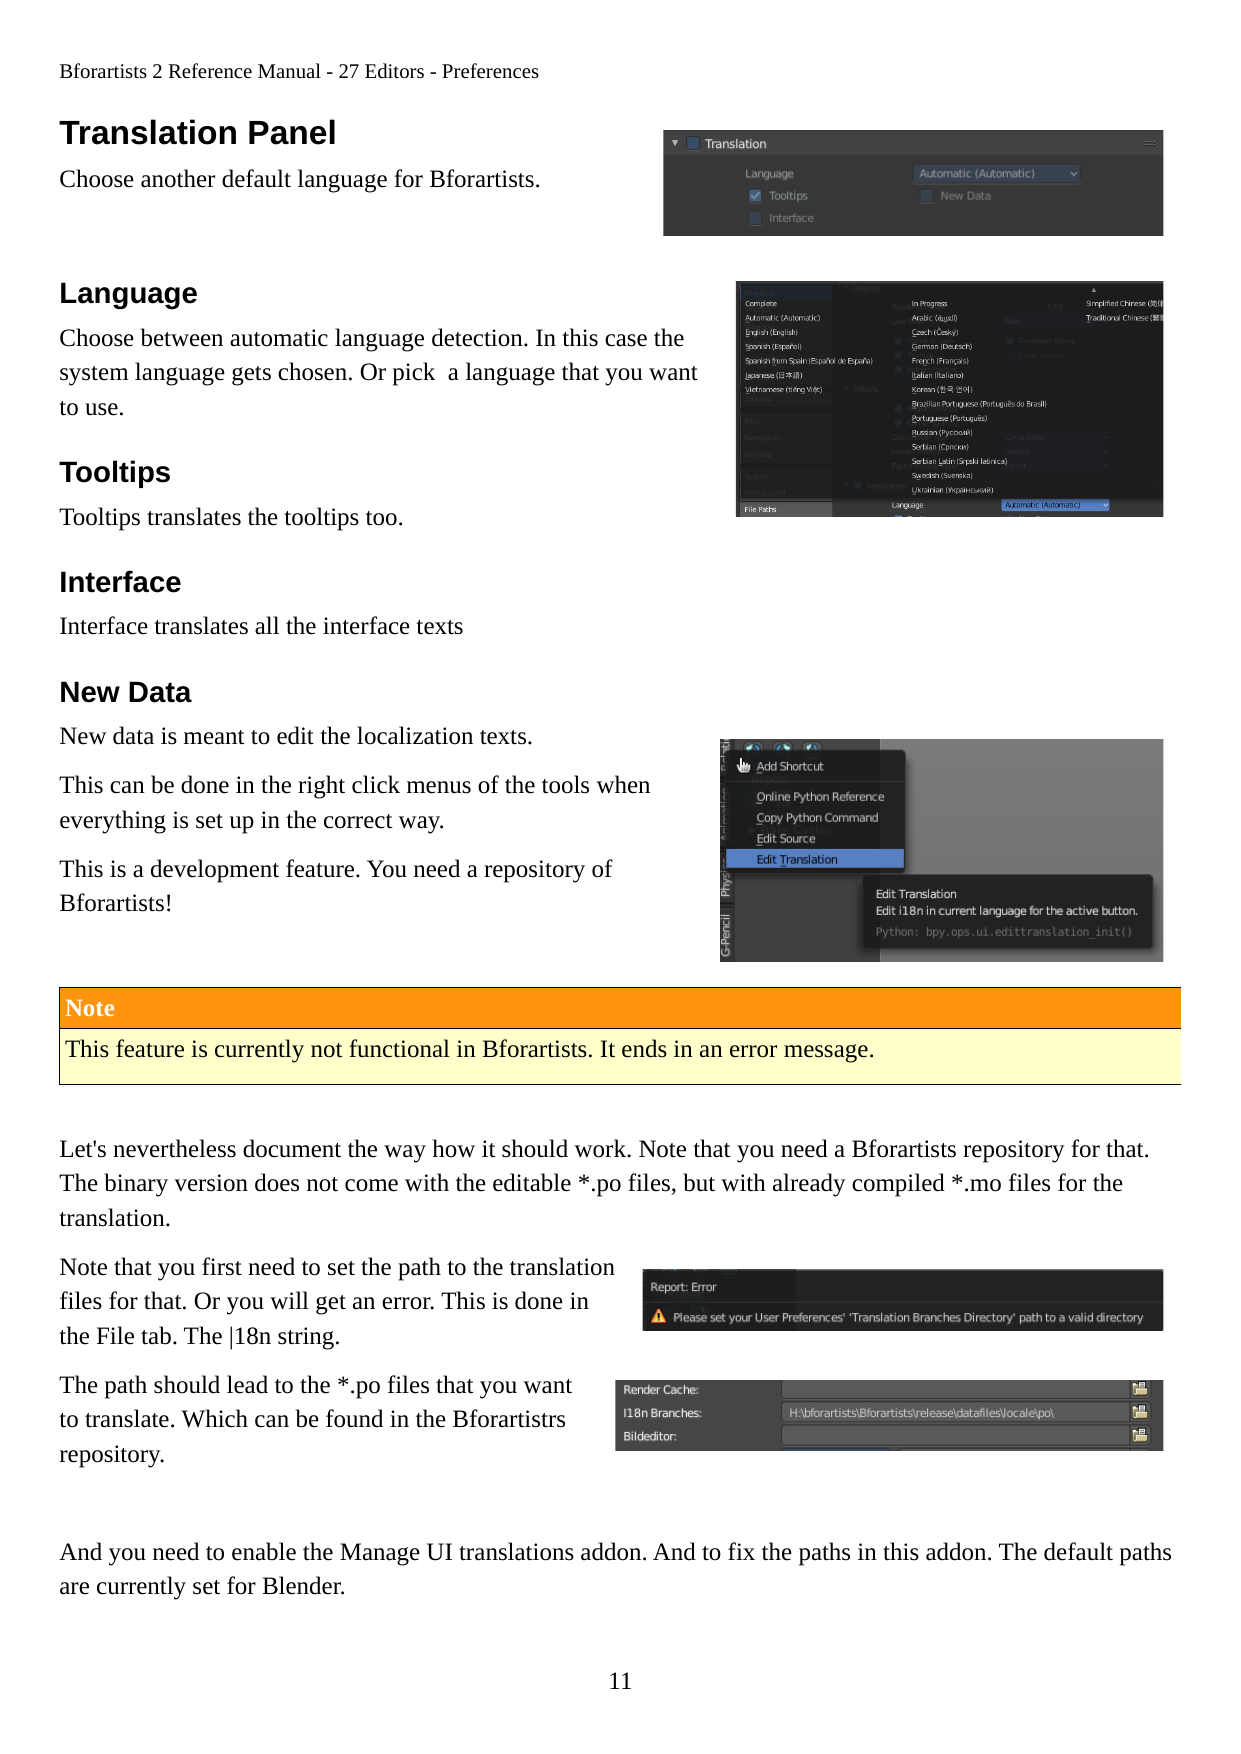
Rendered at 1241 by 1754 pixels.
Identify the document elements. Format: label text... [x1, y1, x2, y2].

subtitle Tooltips [59, 455, 735, 489]
table_header Note [60, 988, 1181, 1028]
table_cell This feature is currently not functional in Bforartists. It ends in an error message. [60, 1029, 1181, 1084]
text Interface translates all the interface texts [59, 611, 1181, 640]
text Let's nevertheless document the way how it should work. Note that you need a Bforartists repository for that. The binary version does not come with the editable *.po files, but with already compiled *.mo files for the translation. [59, 1134, 1181, 1231]
picture [720, 739, 1164, 962]
text Choose another default language for Bforartists. [59, 164, 663, 192]
text Choose between automatic language detection. In this case the system language gets chosen. Or pick a language that you want to use. [59, 323, 735, 420]
subtitle Interface [59, 565, 1181, 599]
subtitle Translation Panel [59, 113, 1181, 151]
text And you need to enable the Manage UI translations addon. And to fix the paths in this addon. The default paths are currently set for Blender. [59, 1537, 1181, 1600]
text This is a development feature. You need a repository of Bforartists! [59, 854, 720, 917]
picture [735, 281, 1164, 517]
text Tooltips translates the tooltips too. [59, 502, 1181, 530]
picture [663, 130, 1164, 236]
text New data is meant to edit the localization texts. [59, 721, 1181, 750]
subtitle Language [59, 276, 1181, 310]
picture [642, 1269, 1164, 1331]
picture [615, 1380, 1164, 1451]
subtitle New Data [59, 675, 1181, 709]
text The path should lead to the *.po files that you want to translate. Which can be found in the Bforartistrs repository. [59, 1370, 1181, 1467]
text Note that you first need to set the path to the translation files for that. Or you will get an error. This is done in the File tab. The |18n string. [59, 1252, 1181, 1349]
text This can be done in the right click menus of the tools when everything is set up in the correct way. [59, 770, 720, 834]
subtitle [1164, 455, 1181, 489]
